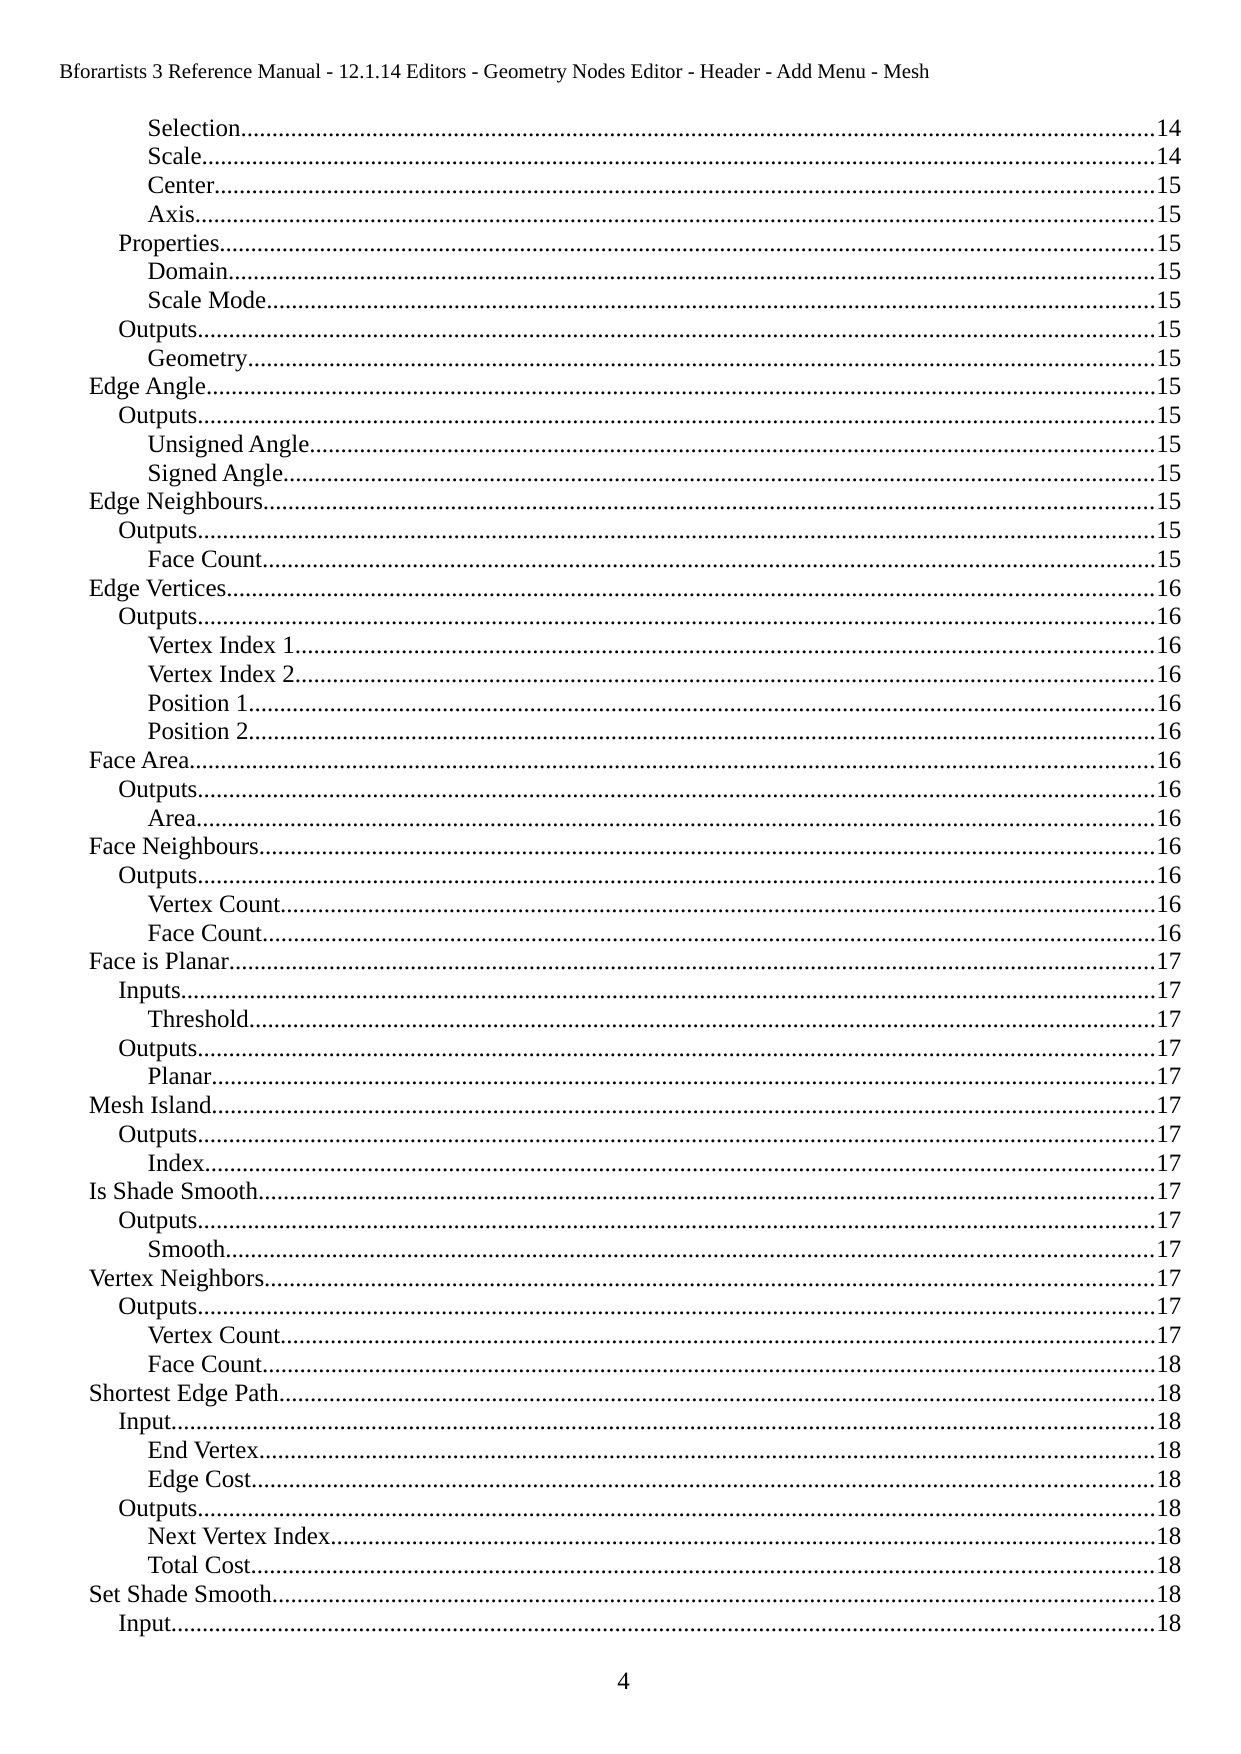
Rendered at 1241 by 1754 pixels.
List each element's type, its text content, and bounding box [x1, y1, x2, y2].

text Vertex Index 1 16 [147, 630, 1181, 659]
text Geometry 15 [147, 343, 1181, 371]
text Axis 15 [147, 199, 1181, 228]
text Input 18 [118, 1406, 1181, 1435]
text Face Count 15 [147, 544, 1181, 573]
text Unsigned Angle 15 [147, 429, 1181, 458]
text Center 15 [147, 170, 1181, 199]
text Set Shade Smooth 18 [88, 1579, 1181, 1608]
text Outputs 15 [118, 400, 1181, 429]
text Face Count 16 [147, 918, 1181, 946]
text Is Shade Smooth 17 [88, 1176, 1181, 1205]
text Edge Cost 18 [147, 1464, 1181, 1493]
text Edge Angle 15 [88, 371, 1181, 400]
text Position 1 16 [147, 688, 1181, 716]
text End Vertex 18 [147, 1435, 1181, 1464]
text Edge Neighbours 15 [88, 486, 1181, 515]
text Outputs 18 [118, 1493, 1181, 1521]
text Index 17 [147, 1148, 1181, 1176]
text Outputs 15 [118, 314, 1181, 343]
text Smooth 17 [147, 1234, 1181, 1263]
text Outputs 16 [118, 601, 1181, 630]
text Outputs 17 [118, 1119, 1181, 1148]
text Signed Angle 15 [147, 458, 1181, 486]
text Vertex Count 17 [147, 1320, 1181, 1349]
text Scale 14 [147, 141, 1181, 170]
text Outputs 17 [118, 1205, 1181, 1234]
text Shortest Edge Path 18 [88, 1378, 1181, 1406]
text Properties 15 [118, 228, 1181, 256]
text Inputs 17 [118, 975, 1181, 1004]
text Face Count 18 [147, 1349, 1181, 1378]
text Outputs 17 [118, 1291, 1181, 1320]
text Planar 17 [147, 1061, 1181, 1090]
text Next Vertex Index 18 [147, 1521, 1181, 1550]
text Threshold 17 [147, 1004, 1181, 1033]
text Area 16 [147, 803, 1181, 831]
text Vertex Neighbors 17 [88, 1263, 1181, 1291]
text Face is Planar 17 [88, 946, 1181, 975]
text Vertex Index 2 16 [147, 659, 1181, 688]
text Outputs 16 [118, 774, 1181, 803]
text Position 2 16 [147, 716, 1181, 745]
text Input 18 [118, 1608, 1181, 1636]
text Edge Vertices 16 [88, 573, 1181, 601]
text Scale Mode 15 [147, 285, 1181, 314]
text Selection 14 [147, 113, 1181, 141]
text Outputs 16 [118, 860, 1181, 889]
text Outputs 17 [118, 1033, 1181, 1061]
text Mesh Island 17 [88, 1090, 1181, 1119]
text Domain 15 [147, 256, 1181, 285]
text Total Cost 18 [147, 1550, 1181, 1579]
text Outputs 15 [118, 515, 1181, 544]
text Face Neighbours 16 [88, 831, 1181, 860]
text Vertex Count 16 [147, 889, 1181, 918]
text Face Area 16 [88, 745, 1181, 774]
